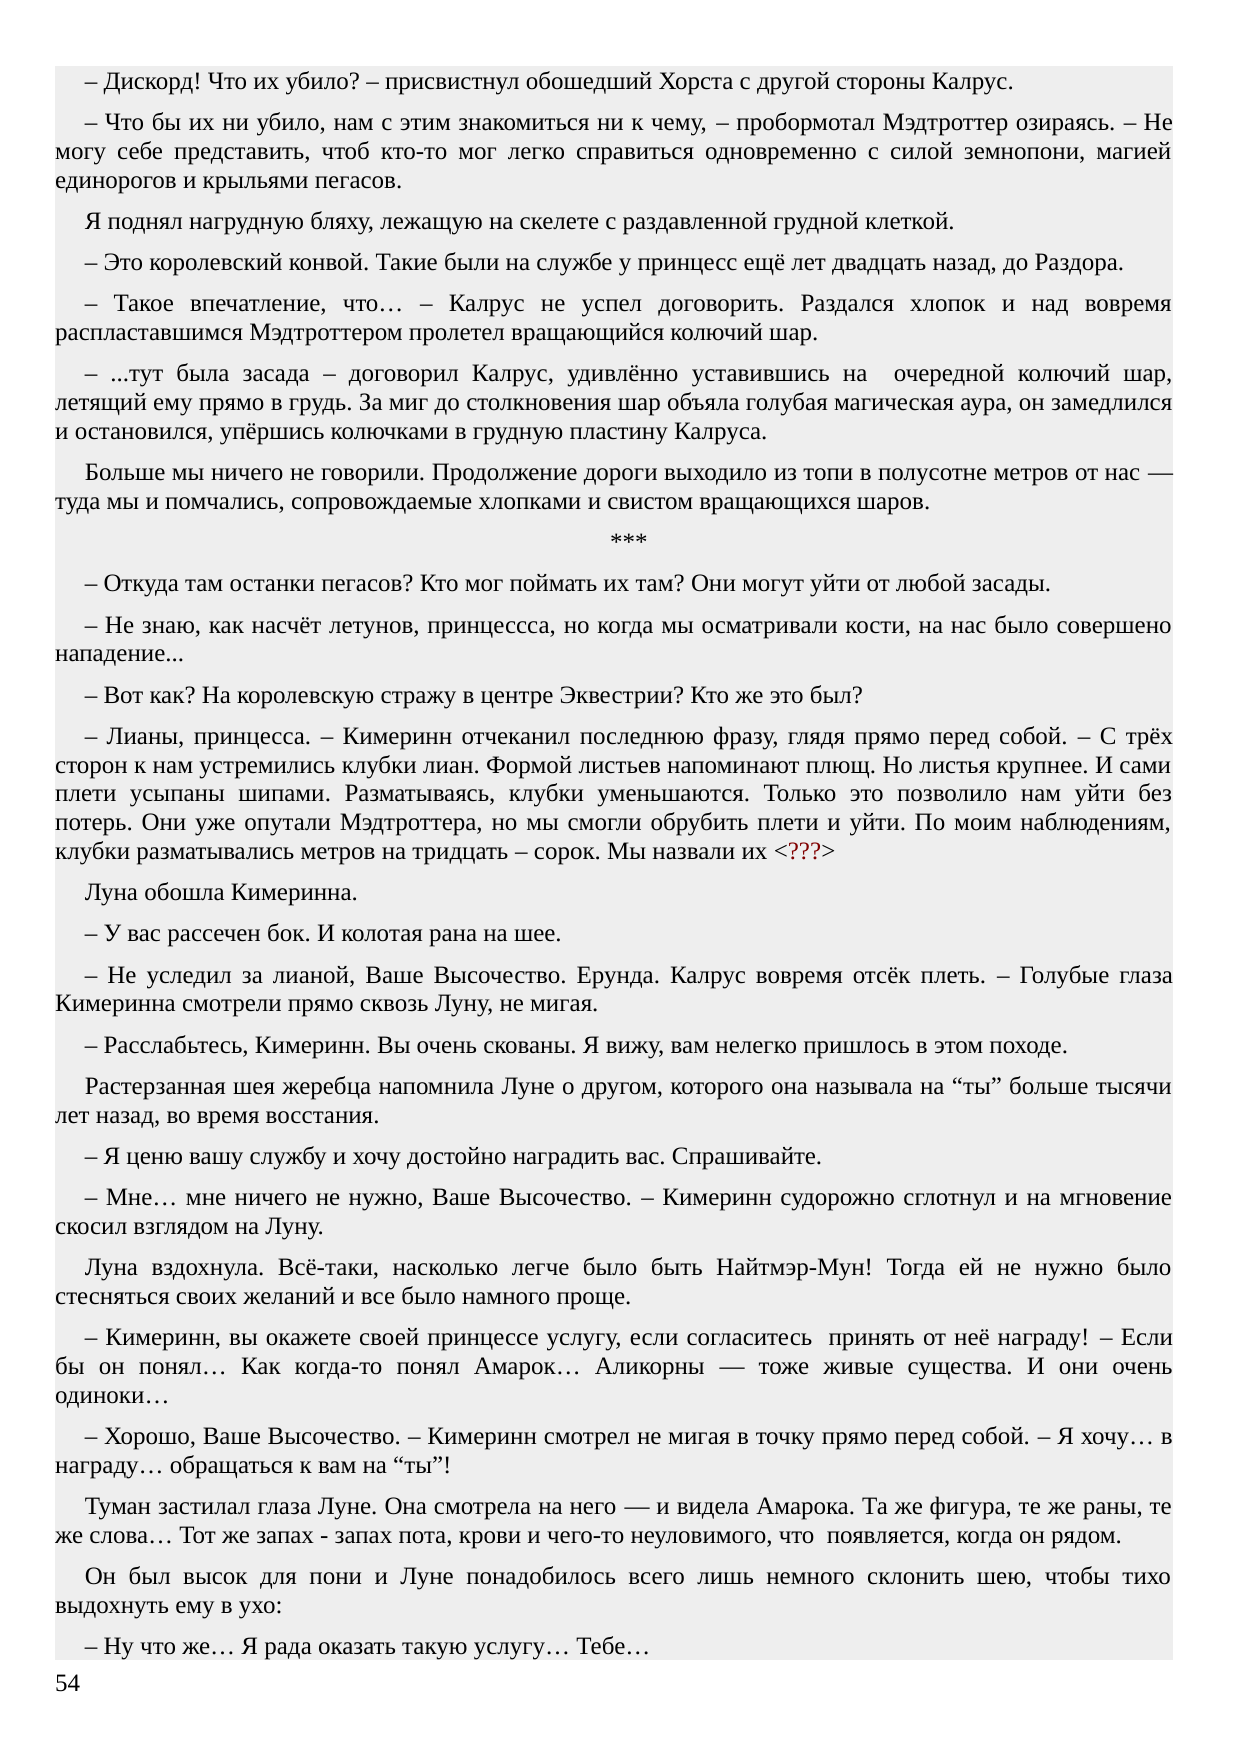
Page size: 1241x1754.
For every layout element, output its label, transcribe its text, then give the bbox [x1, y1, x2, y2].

text – Я ценю вашу службу и хочу достойно наградить вас. Спрашивайте. [55, 1141, 1173, 1170]
text – Мне… мне ничего не нужно, Ваше Высочество. – Кимеринн судорожно сглотнул и на мгновение скосил взглядом на Луну. [55, 1182, 1173, 1240]
text Я поднял нагрудную бляху, лежащую на скелете с раздавленной грудной клеткой. [55, 206, 1173, 235]
text – Расслабьтесь, Кимеринн. Вы очень скованы. Я вижу, вам нелегко пришлось в этом походе. [55, 1030, 1173, 1058]
text Туман застилал глаза Луне. Она смотрела на него — и видела Амарока. Та же фигура, те же раны, те же слова… Тот же запах - запах пота, крови и чего-то неуловимого, что появляется, когда он рядом. [55, 1491, 1173, 1548]
text – Не уследил за лианой, Ваше Высочество. Ерунда. Калрус вовремя отсёк плеть. – Голубые глаза Кимеринна смотрели прямо сквозь Луну, не мигая. [55, 960, 1173, 1017]
text – Что бы их ни убило, нам с этим знакомиться ни к чему, – пробормотал Мэдтроттер озираясь. – Не могу себе представить, чтоб кто-то мог легко справиться одновременно с силой земнопони, магией единорогов и крыльями пегасов. [55, 107, 1173, 193]
text Луна вздохнула. Всё-таки, насколько легче было быть Найтмэр-Мун! Тогда ей не нужно было стесняться своих желаний и все было намного проще. [55, 1252, 1173, 1310]
text – Хорошо, Ваше Высочество. – Кимеринн смотрел не мигая в точку прямо перед собой. – Я хочу… в награду… обращаться к вам на “ты”! [55, 1421, 1173, 1478]
text – Такое впечатление, что… – Калрус не успел договорить. Раздался хлопок и над вовремя распластавшимся Мэдтроттером пролетел вращающийся колючий шар. [55, 288, 1173, 346]
text – Дискорд! Что их убило? – присвистнул обошедший Хорста с другой стороны Калрус. [55, 66, 1173, 95]
text – Не знаю, как насчёт летунов, принцессса, но когда мы осматривали кости, на нас было совершено нападение... [55, 610, 1173, 667]
text – Вот как? На королевскую стражу в центре Эквестрии? Кто же это был? [55, 680, 1173, 708]
text – У вас рассечен бок. И колотая рана на шее. [55, 918, 1173, 947]
text – Откуда там останки пегасов? Кто мог поймать их там? Они могут уйти от любой засады. [55, 568, 1173, 597]
text – Это королевский конвой. Такие были на службе у принцесс ещё лет двадцать назад, до Раздора. [55, 247, 1173, 276]
text – Лианы, принцесса. – Кимеринн отчеканил последнюю фразу, глядя прямо перед собой. – С трёх сторон к нам устремились клубки лиан. Формой листьев напоминают плющ. Но листья крупнее. И сами плети усыпаны шипами. Разматываясь, клубки уменьшаются. Только это позволило нам уйти без потерь. Они уже опутали Мэдтроттера, но мы смогли обрубить плети и уйти. По моим наблюдениям, клубки разматывались метров на тридцать – сорок. Мы назвали их <???> [55, 721, 1173, 865]
text *** [55, 527, 1173, 556]
text – Ну что же… Я рада оказать такую услугу… Тебе… [55, 1631, 1173, 1660]
text Больше мы ничего не говорили. Продолжение дороги выходило из топи в полусотне метров от нас — туда мы и помчались, сопровождаемые хлопками и свистом вращающихся шаров. [55, 457, 1173, 515]
text Растерзанная шея жеребца напомнила Луне о другом, которого она называла на “ты” больше тысячи лет назад, во время восстания. [55, 1071, 1173, 1128]
text Он был высок для пони и Луне понадобилось всего лишь немного склонить шею, чтобы тихо выдохнуть ему в ухо: [55, 1561, 1173, 1618]
text Луна обошла Кимеринна. [55, 877, 1173, 906]
text – ...тут была засада – договорил Калрус, удивлённо уставившись на очередной колючий шар, летящий ему прямо в грудь. За миг до столкновения шар объяла голубая магическая аура, он замедлился и остановился, упёршись колючками в грудную пластину Калруса. [55, 358, 1173, 445]
text – Кимеринн, вы окажете своей принцессе услугу, если согласитесь принять от неё награду! – Если бы он понял… Как когда-то понял Амарок… Аликорны — тоже живые существа. И они очень одиноки… [55, 1322, 1173, 1408]
